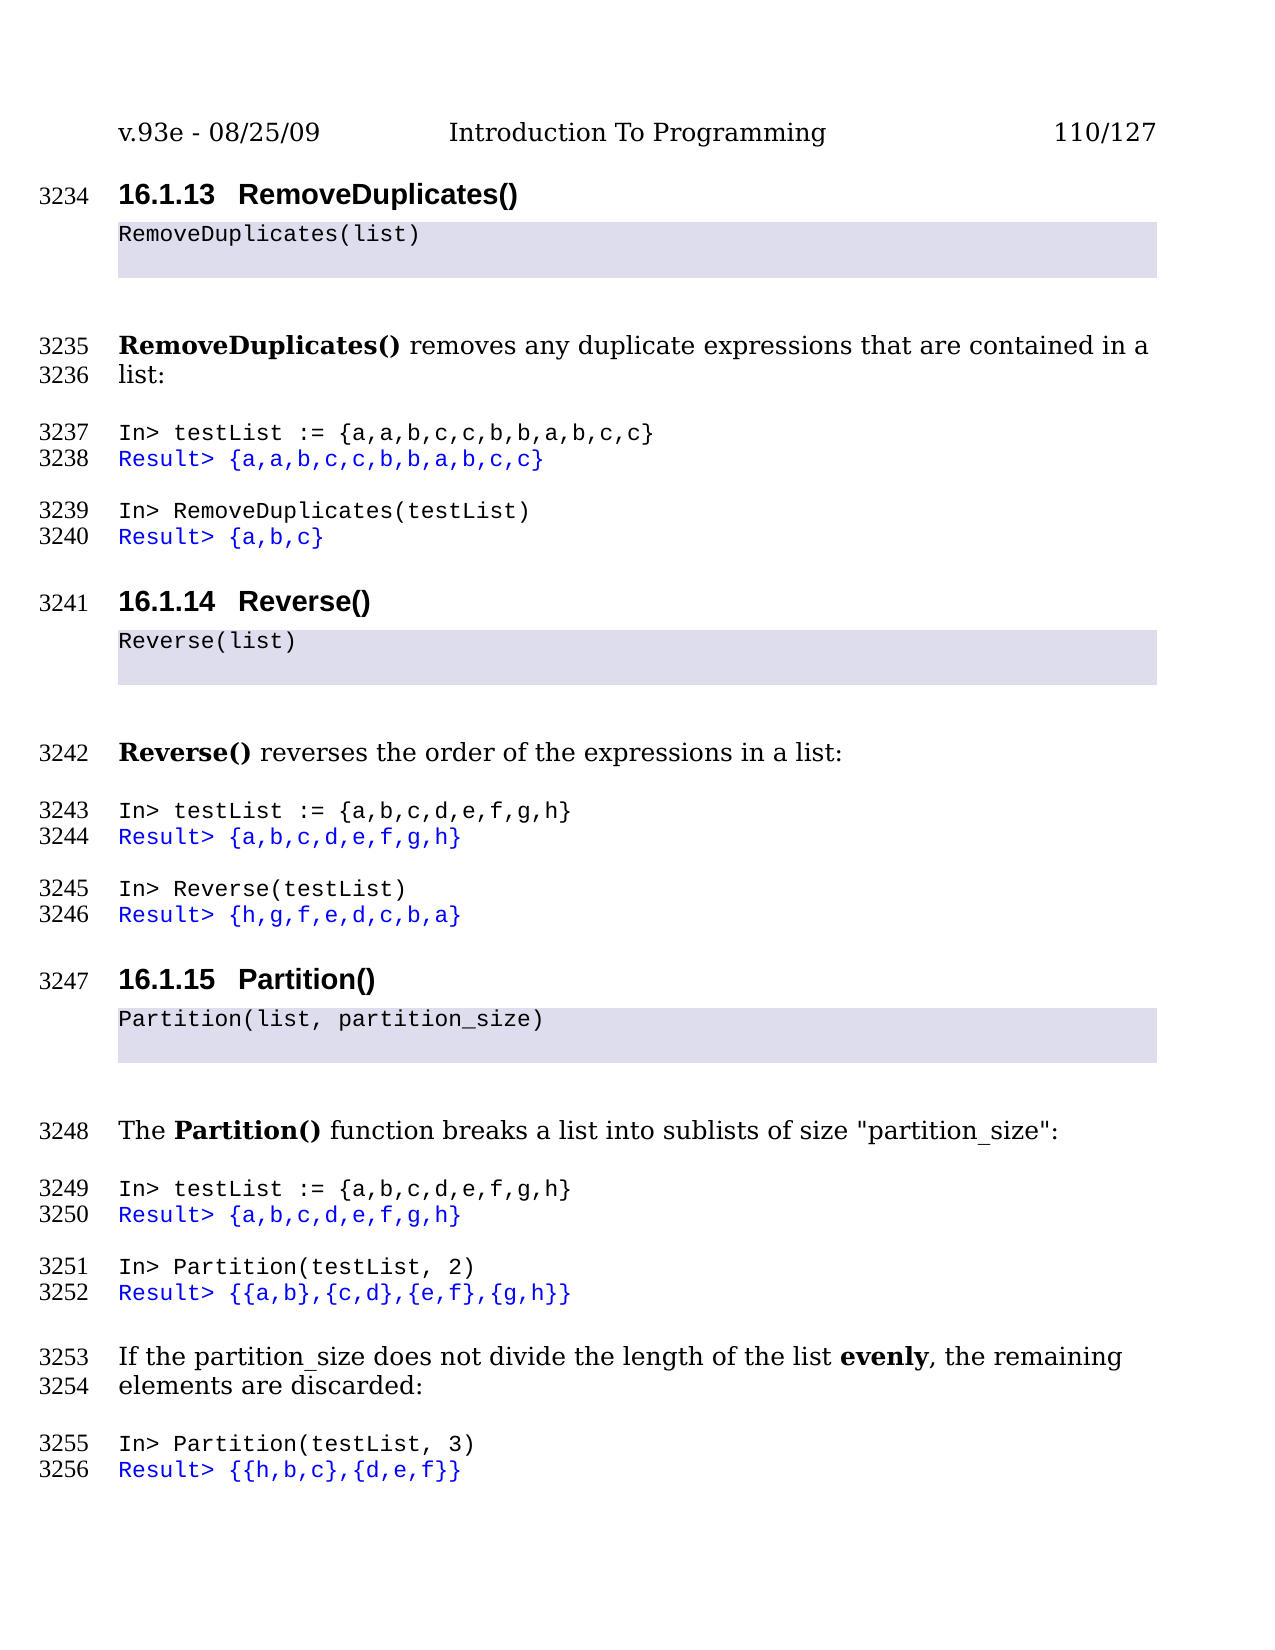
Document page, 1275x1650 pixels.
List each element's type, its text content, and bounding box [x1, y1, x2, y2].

text Result> {a,a,b,c,c,b,b,a,b,c,c} [118, 447, 1157, 473]
subtitle RemoveDuplicates() [118, 177, 1157, 210]
text Result> {{h,b,c},{d,e,f}} [118, 1459, 1157, 1484]
text If the partition_size does not divide the length of the list evenly, the remaining elements are discarded: [118, 1342, 1157, 1401]
text In> Partition(testList, 3) [118, 1433, 1157, 1459]
text In> Partition(testList, 2) [118, 1255, 1157, 1281]
text The Partition() function breaks a list into sublists of size "partition_size": [118, 1116, 1157, 1146]
text RemoveDuplicates() removes any duplicate expressions that are contained in a list: [118, 331, 1157, 389]
table_header Partition(list, partition_size) [118, 1008, 1157, 1063]
subtitle Reverse() [118, 584, 1157, 618]
text Reverse() reverses the order of the expressions in a list: [118, 738, 1157, 767]
text Result> {a,b,c,d,e,f,g,h} [118, 1203, 1157, 1229]
text Result> {h,g,f,e,d,c,b,a} [118, 903, 1157, 929]
text In> testList := {a,a,b,c,c,b,b,a,b,c,c} [118, 421, 1157, 447]
text In> testList := {a,b,c,d,e,f,g,h} [118, 1178, 1157, 1203]
table_header RemoveDuplicates(list) [118, 222, 1157, 278]
text In> RemoveDuplicates(testList) [118, 499, 1157, 525]
subtitle Partition() [118, 962, 1157, 996]
text In> Reverse(testList) [118, 877, 1157, 903]
text Result> {a,b,c,d,e,f,g,h} [118, 825, 1157, 851]
text Result> {{a,b},{c,d},{e,f},{g,h}} [118, 1281, 1157, 1307]
table_header Reverse(list) [118, 630, 1157, 685]
text In> testList := {a,b,c,d,e,f,g,h} [118, 799, 1157, 825]
text Result> {a,b,c} [118, 525, 1157, 551]
